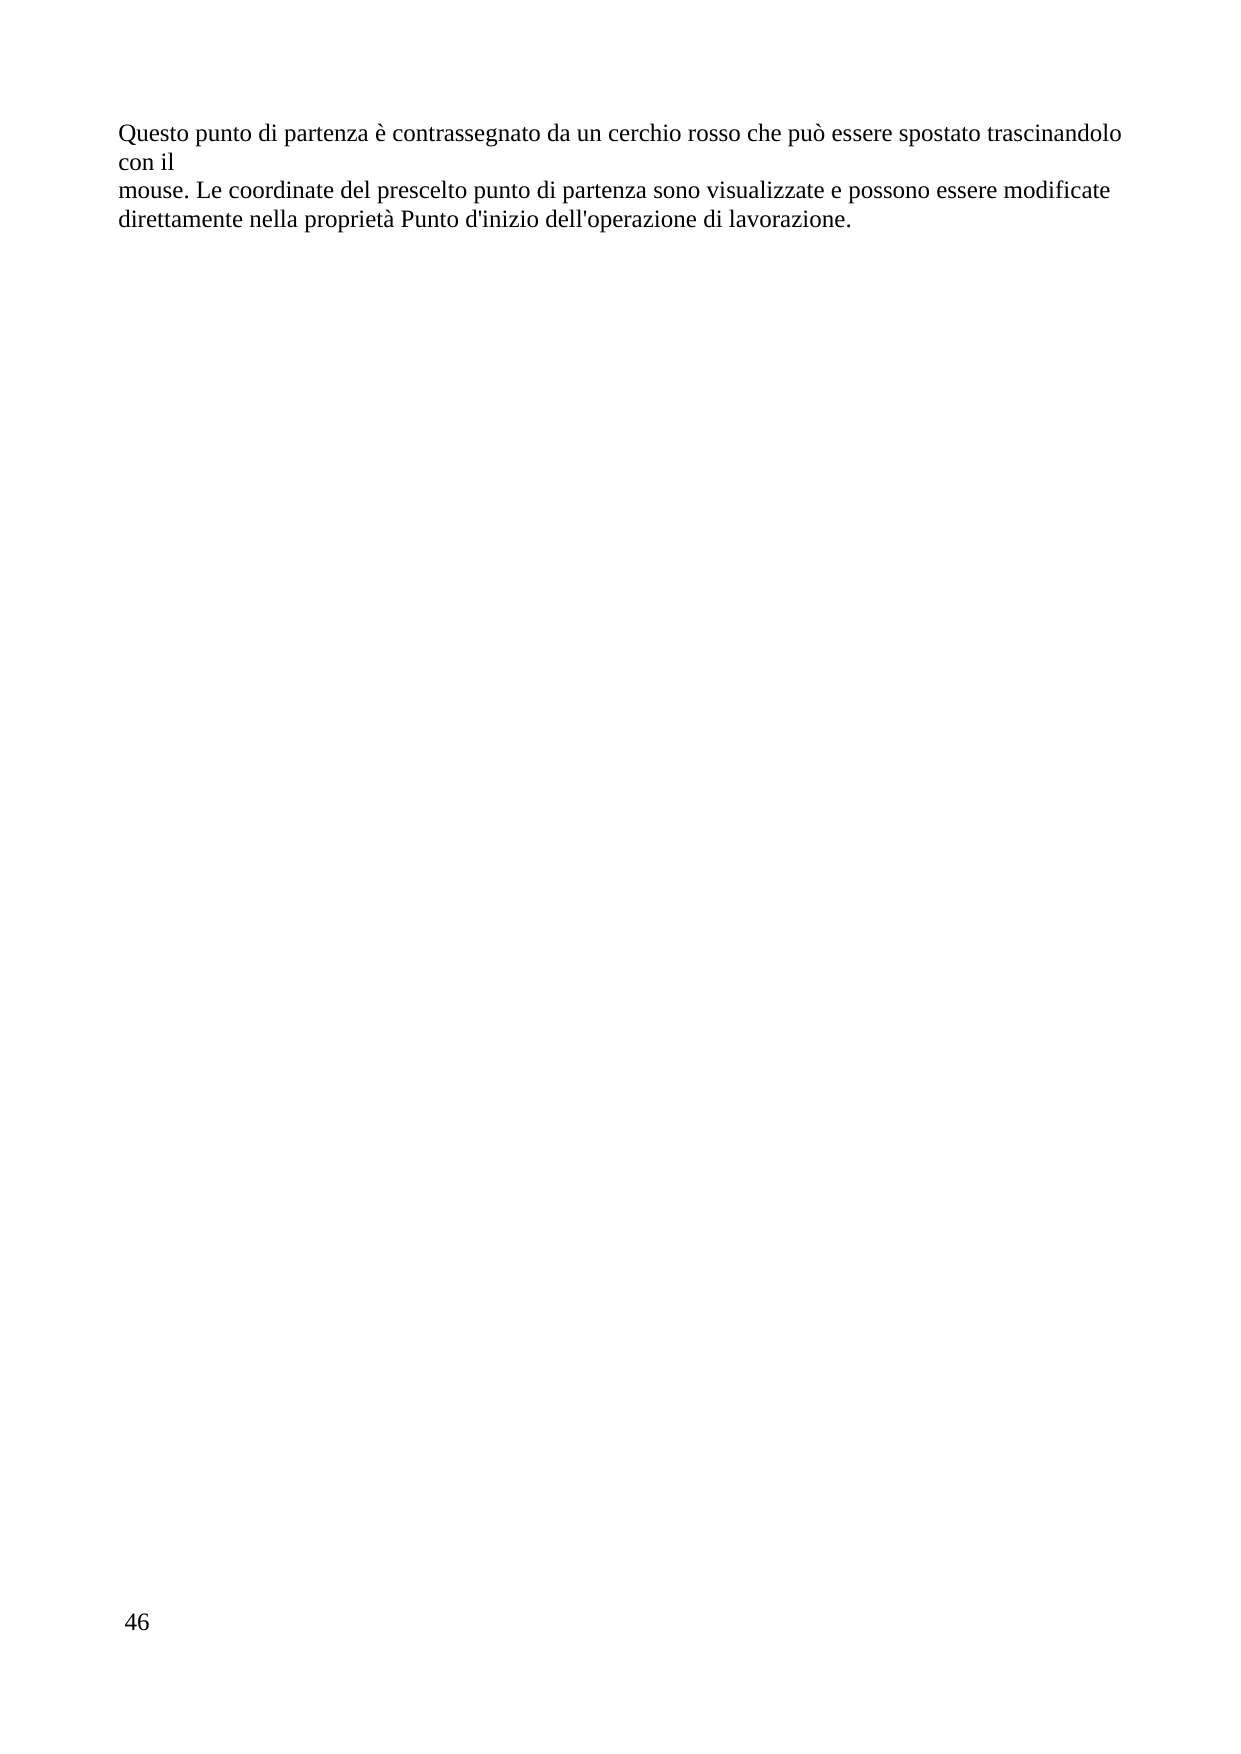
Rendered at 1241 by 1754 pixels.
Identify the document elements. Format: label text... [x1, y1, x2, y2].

text mouse. Le coordinate del prescelto punto di partenza sono visualizzate e possono essere modificate [118, 176, 1122, 204]
text Questo punto di partenza è contrassegnato da un cerchio rosso che può essere spostato trascinandolo con il [118, 118, 1122, 176]
text direttamente nella proprietà Punto d'inizio dell'operazione di lavorazione. [118, 204, 1122, 233]
